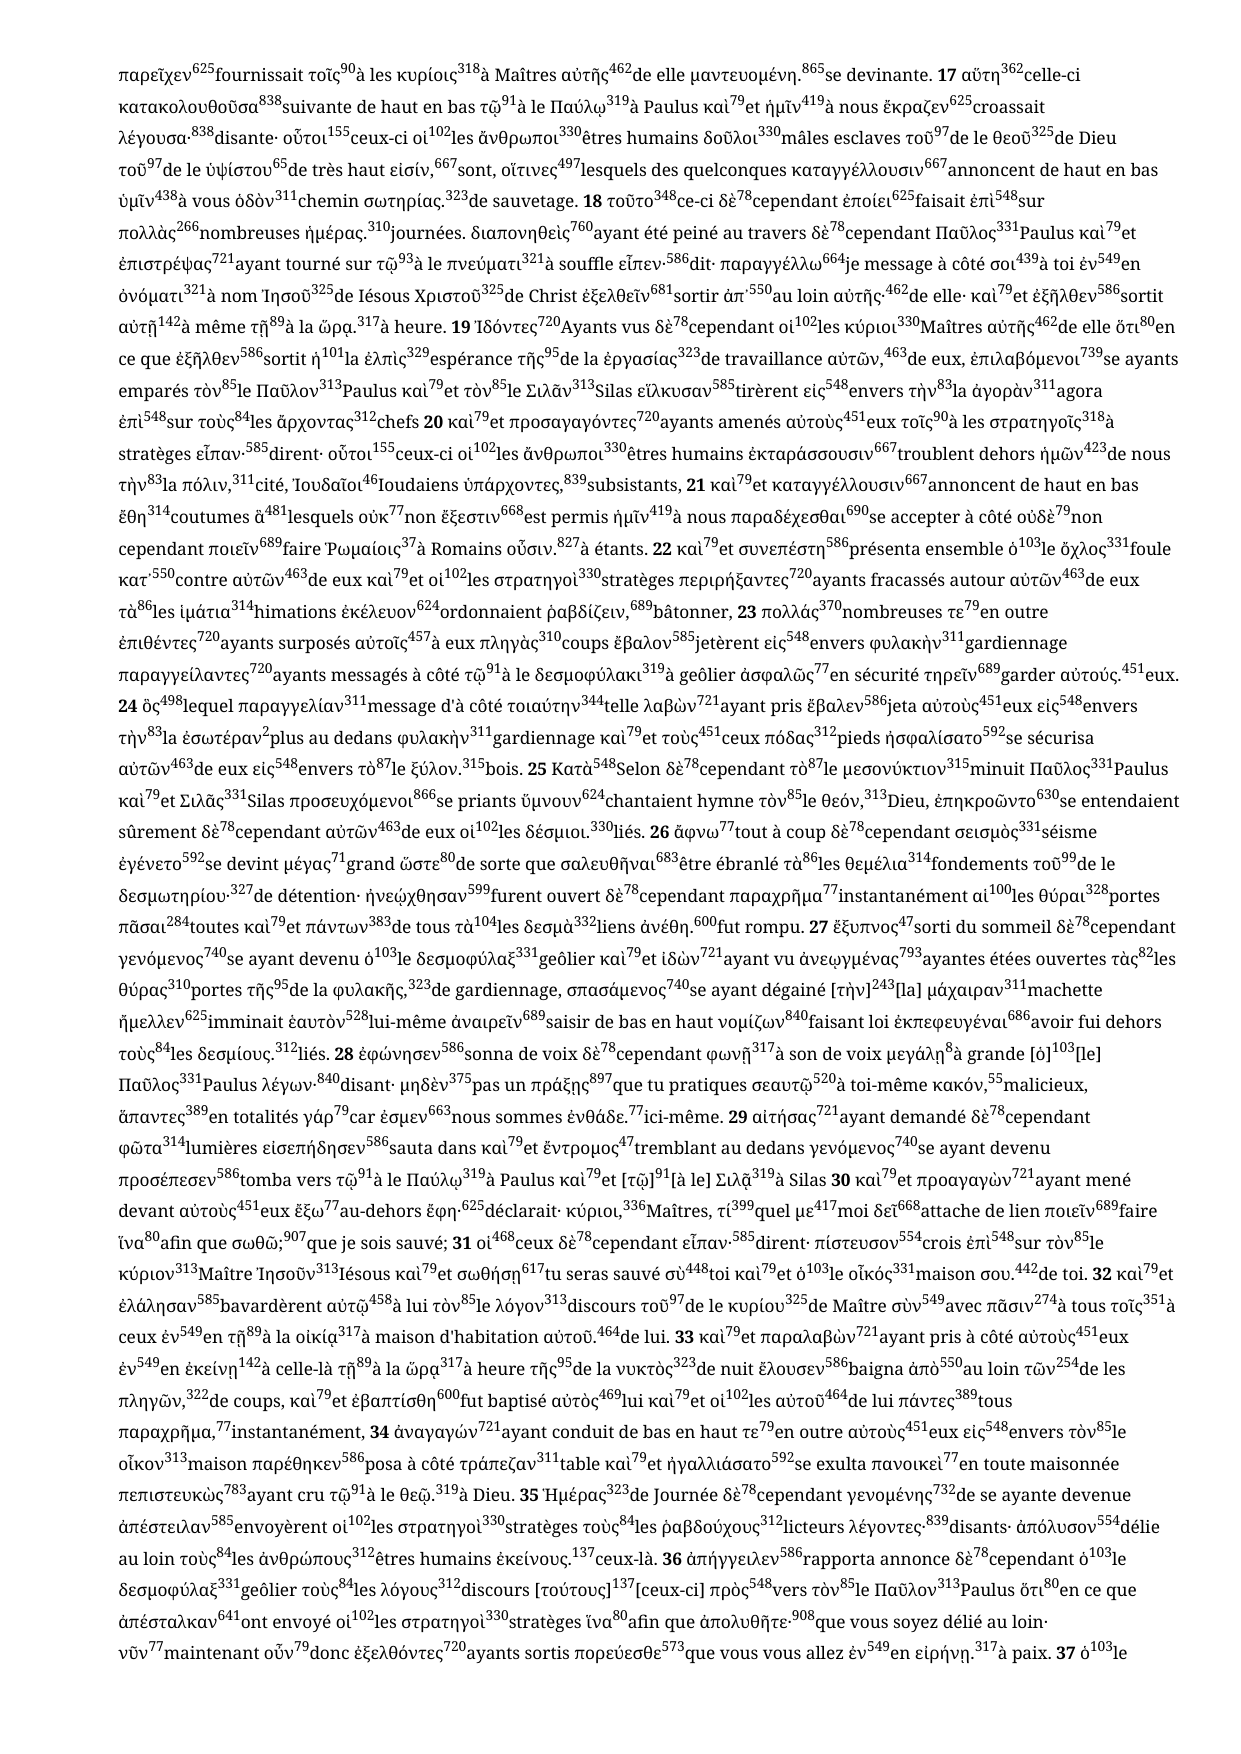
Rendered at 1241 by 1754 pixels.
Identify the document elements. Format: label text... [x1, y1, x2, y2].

text 1 Κατήντησεν586Atteignit à l'encontre δὲ78cependant [καὶ]77[aussi] εἰς548envers Δέρβην311Derbé καὶ79et εἰς548envers Λύστραν.311Lystre. καὶ79et ἰδοὺ306voici μαθητής331disciple τις287un quelconque ἦν625était ἐκεῖ77là ὀνόματι321à nom Τιμόθεος,331Timotheos, υἱὸς331fils γυναικὸς323de femme Ἰουδαίας14de Ioudaienne πιστῆς,14de croyable, πατρὸς325de père δὲ78cependant Ἕλληνος,325de Hellèn, 2 ὃς498lequel ἐμαρτυρεῖτο636était témoigné ὑπὸ550sous τῶν96de les ἐν549en Λύστροις320à Lystre καὶ79et Ἰκονίῳ321à Iconium ἀδελφῶν.324de frères. 3 τοῦτον346celui-ci ἠθέλησεν586voulut ὁ103le Παῦλος331Paulus σὺν549avec αὐτῷ458à lui ἐξελθεῖν,681sortir, καὶ79et λαβὼν721ayant pris περιέτεμεν586circoncit αὐτὸν452lui διὰ548par le fait de τοὺς84les Ἰουδαίους52Ioudaiens τοὺς345ceux ὄντας821étants ἐν549en τοῖς90à les τόποις318à lieux ἐκείνοις·143à ceux-là· ᾔδεισαν658avaient su γὰρ79car ἅπαντες389en totalités ὅτι80en ce que Ἕλλην331Hellèn ὁ103le πατὴρ331père αὐτοῦ464de lui ὑπῆρχεν.625subsistait. 4 Ὡς80Comme δὲ78cependant διεπορεύοντο630se allaient à travers τὰς82les πόλεις,310cités, παρεδίδοσαν624livraient αὐτοῖς457à eux φυλάσσειν689gardienner τὰ86les δόγματα314dogmes τὰ347ces κεκριμένα797ayants étés jugés ὑπὸ550sous τῶν96de les ἀποστόλων324de envoyés καὶ79et πρεσβυτέρων64de plus anciens τῶν357de ceux ἐν549en Ἱεροσολύμοις.320à Ierosoluma. 5 Αἱ100Les μὲν77certes οὖν79donc ἐκκλησίαι328églises ἐστερεοῦντο635étaient solidifié τῇ89à la πίστει317à croyance καὶ79et ἐπερίσσευον624surabondaient τῷ91à le ἀριθμῷ319à nombre καθ᾽548selon ἡμέραν.311journée. 6 Διῆλθον585Passèrent à travers δὲ78cependant τὴν83la Φρυγίαν311Phrygie καὶ79et Γαλατικὴν2De Galatie χώραν311région κωλυθέντες759ayants étés empêchés ὑπὸ550sous τοῦ99de le ἁγίου18de saint πνεύματος327de souffle λαλῆσαι681bavarder τὸν85le λόγον313discours ἐν549en τῇ89à la Ἀσίᾳ·317à Asie· 7 ἐλθόντες720ayants venus δὲ78cependant κατὰ548selon τὴν83la Μυσίαν311Mysie ἐπείραζον624mettaient en tentation εἰς548envers τὴν83la Βιθυνίαν311Bithynie πορευθῆναι,683être allé, καὶ79et οὐκ77non εἴασεν586concéda αὐτοὺς451eux τὸ105le πνεῦμα333souffle Ἰησοῦ·325de Iésous· 8 παρελθόντες720ayants passés à côté δὲ78cependant τὴν83la Μυσίαν311Mysie κατέβησαν585descendirent εἰς548envers Τρῳάδα.311Troas. 9 Καὶ79Et ὅραμα333vision διὰ550par [τῆς]95[de la] νυκτὸς323de nuit τῷ91à le Παύλῳ319à Paulus ὤφθη,600fut vu, ἀνὴρ331homme Μακεδών331Macédonien τις287un quelconque ἦν625était ἑστὼς783ayant dressé καὶ79et παρακαλῶν840appelant à côté αὐτὸν452lui καὶ79et λέγων·840disant· διαβὰς721ayant marché à travers εἰς548envers Μακεδονίαν311Macédoine βοήθησον554aide ἡμῖν.419à nous. 10 ὡς80comme δὲ78cependant τὸ87le ὅραμα315vision εἶδεν,586vit, εὐθέως77directement ἐζητήσαμεν581nous cherchâmes ἐξελθεῖν681sortir εἰς548envers Μακεδονίαν311Macédoine συμβιβάζοντες839conciliants ὅτι80en ce que προσκέκληται648s'a appelé auprès ἡμᾶς416nous ὁ103le θεὸς331Dieu εὐαγγελίσασθαι682se évangéliser αὐτούς.451eux. 11 Ἀναχθέντες759Ayants étés conduits de bas en haut δὲ78cependant ἀπὸ550au loin Τρῳάδος323de Troas εὐθυδρομήσαμεν581nous coursâmes droit εἰς548envers Σαμοθρᾴκην,311Samothrace, τῇ350à celle δὲ78cependant ἐπιούσῃ826à survenante εἰς548envers Νέαν2Jeune πόλιν311cité 12 κἀκεῖθεν77et de là εἰς548envers Φιλίππους,312Philippes, ἥτις496laquelle une quelconque ἐστὶν668est πρώτη212première τῆς95de la μερίδος323de portion Μακεδονίας323de Macédoine πόλις,329cité, κολωνία.329colonie. Ἦμεν620Nous étions δὲ78cependant ἐν549en ταύτῃ142à celle-ci τῇ89à la πόλει317à cité διατρίβοντες839grattants à travers ἡμέρας310journées τινάς.266des quelconques. 13 τῇ89à la τε79en outre ἡμέρᾳ317à journée τῶν98de les σαββάτων326de sabbats ἐξήλθομεν581nous sortîmes ἔξω552au-dehors τῆς95de la πύλης323de porche παρὰ548à côté ποταμὸν313fleuve οὗ77où ἐνομίζομεν620nous faisions loi προσευχὴν311prière εἶναι,689être, καὶ79et καθίσαντες720ayants assis ἐλαλοῦμεν620nous bavardions ταῖς88à les συνελθούσαις710à ayantes venues ensemble γυναιξίν.316à femmes. 14 καί79et τις285une quelconque γυνὴ329femme ὀνόματι321à nom Λυδία,329Ludia, πορφυρόπωλις329vendeuse de porphyre πόλεως323de cité Θυατείρων326de Thyatire σεβομένη865se vénérante τὸν85le θεόν,313Dieu, ἤκουεν,625écoutait, ἧς490de laquelle ὁ103le κύριος331Maître διήνοιξεν586entrouvrit τὴν243la καρδίαν311coeur προσέχειν689attenir τοῖς353à ces λαλουμένοις881à étants bavardés ὑπὸ550sous τοῦ97de le Παύλου.325de Paulus. 15 ὡς80comme δὲ78cependant ἐβαπτίσθη600fut baptisé καὶ79et ὁ103le οἶκος331maison αὐτῆς,462de elle, παρεκάλεσεν586appela à côté λέγουσα·838disante· εἰ80si κεκρίκατέ639vous avez jugé με417moi πιστὴν30croyable τῷ91à le κυρίῳ319à Maître εἶναι,689être, εἰσελθόντες720ayants venus à l'intérieur εἰς548envers τὸν85le οἶκόν313maison μου424de moi μένετε·569restez· καὶ79et παρεβιάσατο592se fut violent auprès ἡμᾶς.416nous. 16 Ἐγένετο592Se devint δὲ78cependant πορευομένων860de se allants ἡμῶν423de nous εἰς548envers τὴν83la προσευχὴν311prière παιδίσκην311jeune servante τινὰ267une quelconque ἔχουσαν820ayante πνεῦμα315souffle πύθωνα313pythonisse ὑπαντῆσαι681venir à la rencontre ἡμῖν,419à nous, ἥτις496laquelle une quelconque ἐργασίαν311travaillance πολλὴν267nombreuse παρεῖχεν625fournissait τοῖς90à les κυρίοις318à Maîtres αὐτῆς462de elle μαντευομένη.865se devinante. 17 αὕτη362celle-ci κατακολουθοῦσα838suivante de haut en bas τῷ91à le Παύλῳ319à Paulus καὶ79et ἡμῖν419à nous ἔκραζεν625croassait λέγουσα·838disante· οὗτοι155ceux-ci οἱ102les ἄνθρωποι330êtres humains δοῦλοι330mâles esclaves τοῦ97de le θεοῦ325de Dieu τοῦ97de le ὑψίστου65de très haut εἰσίν,667sont, οἵτινες497lesquels des quelconques καταγγέλλουσιν667annoncent de haut en bas ὑμῖν438à vous ὁδὸν311chemin σωτηρίας.323de sauvetage. 18 τοῦτο348ce-ci δὲ78cependant ἐποίει625faisait ἐπὶ548sur πολλὰς266nombreuses ἡμέρας.310journées. διαπονηθεὶς760ayant été peiné au travers δὲ78cependant Παῦλος331Paulus καὶ79et ἐπιστρέψας721ayant tourné sur τῷ93à le πνεύματι321à souffle εἶπεν·586dit· παραγγέλλω664je message à côté σοι439à toi ἐν549en ὀνόματι321à nom Ἰησοῦ325de Iésous Χριστοῦ325de Christ ἐξελθεῖν681sortir ἀπ᾽550au loin αὐτῆς·462de elle· καὶ79et ἐξῆλθεν586sortit αὐτῇ142à même τῇ89à la ὥρᾳ.317à heure. 19 Ἰδόντες720Ayants vus δὲ78cependant οἱ102les κύριοι330Maîtres αὐτῆς462de elle ὅτι80en ce que ἐξῆλθεν586sortit ἡ101la ἐλπὶς329espérance τῆς95de la ἐργασίας323de travaillance αὐτῶν,463de eux, ἐπιλαβόμενοι739se ayants emparés τὸν85le Παῦλον313Paulus καὶ79et τὸν85le Σιλᾶν313Silas εἵλκυσαν585tirèrent εἰς548envers τὴν83la ἀγορὰν311agora ἐπὶ548sur τοὺς84les ἄρχοντας312chefs 20 καὶ79et προσαγαγόντες720ayants amenés αὐτοὺς451eux τοῖς90à les στρατηγοῖς318à stratèges εἶπαν·585dirent· οὗτοι155ceux-ci οἱ102les ἄνθρωποι330êtres humains ἐκταράσσουσιν667troublent dehors ἡμῶν423de nous τὴν83la πόλιν,311cité, Ἰουδαῖοι46Ioudaiens ὑπάρχοντες,839subsistants, 21 καὶ79et καταγγέλλουσιν667annoncent de haut en bas ἔθη314coutumes ἃ481lesquels οὐκ77non ἔξεστιν668est permis ἡμῖν419à nous παραδέχεσθαι690se accepter à côté οὐδὲ79non cependant ποιεῖν689faire Ῥωμαίοις37à Romains οὖσιν.827à étants. 22 καὶ79et συνεπέστη586présenta ensemble ὁ103le ὄχλος331foule κατ᾽550contre αὐτῶν463de eux καὶ79et οἱ102les στρατηγοὶ330stratèges περιρήξαντες720ayants fracassés autour αὐτῶν463de eux τὰ86les ἱμάτια314himations ἐκέλευον624ordonnaient ῥαβδίζειν,689bâtonner, 23 πολλάς370nombreuses τε79en outre ἐπιθέντες720ayants surposés αὐτοῖς457à eux πληγὰς310coups ἔβαλον585jetèrent εἰς548envers φυλακὴν311gardiennage παραγγείλαντες720ayants messagés à côté τῷ91à le δεσμοφύλακι319à geôlier ἀσφαλῶς77en sécurité τηρεῖν689garder αὐτούς.451eux. 24 ὃς498lequel παραγγελίαν311message d'à côté τοιαύτην344telle λαβὼν721ayant pris ἔβαλεν586jeta αὐτοὺς451eux εἰς548envers τὴν83la ἐσωτέραν2plus au dedans φυλακὴν311gardiennage καὶ79et τοὺς451ceux πόδας312pieds ἠσφαλίσατο592se sécurisa αὐτῶν463de eux εἰς548envers τὸ87le ξύλον.315bois. 25 Κατὰ548Selon δὲ78cependant τὸ87le μεσονύκτιον315minuit Παῦλος331Paulus καὶ79et Σιλᾶς331Silas προσευχόμενοι866se priants ὕμνουν624chantaient hymne τὸν85le θεόν,313Dieu, ἐπηκροῶντο630se entendaient sûrement δὲ78cependant αὐτῶν463de eux οἱ102les δέσμιοι.330liés. 26 ἄφνω77tout à coup δὲ78cependant σεισμὸς331séisme ἐγένετο592se devint μέγας71grand ὥστε80de sorte que σαλευθῆναι683être ébranlé τὰ86les θεμέλια314fondements τοῦ99de le δεσμωτηρίου·327de détention· ἠνεῴχθησαν599furent ouvert δὲ78cependant παραχρῆμα77instantanément αἱ100les θύραι328portes πᾶσαι284toutes καὶ79et πάντων383de tous τὰ104les δεσμὰ332liens ἀνέθη.600fut rompu. 27 ἔξυπνος47sorti du sommeil δὲ78cependant γενόμενος740se ayant devenu ὁ103le δεσμοφύλαξ331geôlier καὶ79et ἰδὼν721ayant vu ἀνεῳγμένας793ayantes étées ouvertes τὰς82les θύρας310portes τῆς95de la φυλακῆς,323de gardiennage, σπασάμενος740se ayant dégainé [τὴν]243[la] μάχαιραν311machette ἤμελλεν625imminait ἑαυτὸν528lui-même ἀναιρεῖν689saisir de bas en haut νομίζων840faisant loi ἐκπεφευγέναι686avoir fui dehors τοὺς84les δεσμίους.312liés. 28 ἐφώνησεν586sonna de voix δὲ78cependant φωνῇ317à son de voix μεγάλῃ8à grande [ὁ]103[le] Παῦλος331Paulus λέγων·840disant· μηδὲν375pas un πράξῃς897que tu pratiques σεαυτῷ520à toi-même κακόν,55malicieux, ἅπαντες389en totalités γάρ79car ἐσμεν663nous sommes ἐνθάδε.77ici-même. 29 αἰτήσας721ayant demandé δὲ78cependant φῶτα314lumières εἰσεπήδησεν586sauta dans καὶ79et ἔντρομος47tremblant au dedans γενόμενος740se ayant devenu προσέπεσεν586tomba vers τῷ91à le Παύλῳ319à Paulus καὶ79et [τῷ]91[à le] Σιλᾷ319à Silas 30 καὶ79et προαγαγὼν721ayant mené devant αὐτοὺς451eux ἔξω77au-dehors ἔφη·625déclarait· κύριοι,336Maîtres, τί399quel με417moi δεῖ668attache de lien ποιεῖν689faire ἵνα80afin que σωθῶ;907que je sois sauvé; 31 οἱ468ceux δὲ78cependant εἶπαν·585dirent· πίστευσον554crois ἐπὶ548sur τὸν85le κύριον313Maître Ἰησοῦν313Iésous καὶ79et σωθήσῃ617tu seras sauvé σὺ448toi καὶ79et ὁ103le οἶκός331maison σου.442de toi. 32 καὶ79et ἐλάλησαν585bavardèrent αὐτῷ458à lui τὸν85le λόγον313discours τοῦ97de le κυρίου325de Maître σὺν549avec πᾶσιν274à tous τοῖς351à ceux ἐν549en τῇ89à la οἰκίᾳ317à maison d'habitation αὐτοῦ.464de lui. 33 καὶ79et παραλαβὼν721ayant pris à côté αὐτοὺς451eux ἐν549en ἐκείνῃ142à celle-là τῇ89à la ὥρᾳ317à heure τῆς95de la νυκτὸς323de nuit ἔλουσεν586baigna ἀπὸ550au loin τῶν254de les πληγῶν,322de coups, καὶ79et ἐβαπτίσθη600fut baptisé αὐτὸς469lui καὶ79et οἱ102les αὐτοῦ464de lui πάντες389tous παραχρῆμα,77instantanément, 34 ἀναγαγών721ayant conduit de bas en haut τε79en outre αὐτοὺς451eux εἰς548envers τὸν85le οἶκον313maison παρέθηκεν586posa à côté τράπεζαν311table καὶ79et ἠγαλλιάσατο592se exulta πανοικεὶ77en toute maisonnée πεπιστευκὼς783ayant cru τῷ91à le θεῷ.319à Dieu. 35 Ἡμέρας323de Journée δὲ78cependant γενομένης732de se ayante devenue ἀπέστειλαν585envoyèrent οἱ102les στρατηγοὶ330stratèges τοὺς84les ῥαβδούχους312licteurs λέγοντες·839disants· ἀπόλυσον554délie au loin τοὺς84les ἀνθρώπους312êtres humains ἐκείνους.137ceux-là. 36 ἀπήγγειλεν586rapporta annonce δὲ78cependant ὁ103le δεσμοφύλαξ331geôlier τοὺς84les λόγους312discours [τούτους]137[ceux-ci] πρὸς548vers τὸν85le Παῦλον313Paulus ὅτι80en ce que ἀπέσταλκαν641ont envoyé οἱ102les στρατηγοὶ330stratèges ἵνα80afin que ἀπολυθῆτε·908que vous soyez délié au loin· νῦν77maintenant οὖν79donc ἐξελθόντες720ayants sortis πορεύεσθε573que vous vous allez ἐν549en εἰρήνῃ.317à paix. 37 ὁ103le δὲ78cependant Παῦλος331Paulus ἔφη625déclarait πρὸς548vers αὐτούς·451eux· δείραντες720ayants pelés ἡμᾶς416nous δημοσίᾳ57à publique ἀκατακρίτους,3non condamnés, ἀνθρώπους312êtres humains Ῥωμαίους52Romains ὑπάρχοντας,821subsistants, ἔβαλαν585jetèrent εἰς548envers φυλακήν,311gardiennage, καὶ79et νῦν77maintenant λάθρᾳ77en omission ἡμᾶς416nous ἐκβάλλουσιν;667éjectent; οὐ340non γάρ,79car, ἀλλ᾽79mais ἐλθόντες720ayants venus αὐτοὶ541eux-mêmes ἡμᾶς416nous ἐξαγαγέτωσαν.555conduisent dehors. 38 ἀπήγγειλαν585rapportèrent annonce δὲ78cependant τοῖς90à les στρατηγοῖς318à stratèges οἱ102les ῥαβδοῦχοι330licteurs τὰ86les ῥήματα314oraux ταῦτα.139ces-ci. ἐφοβήθησαν599furent effrayé δὲ78cependant ἀκούσαντες720ayants écoutés ὅτι80en ce que Ῥωμαῖοί46Romains εἰσιν,667sont, 39 καὶ79et ἐλθόντες720ayants venus παρεκάλεσαν585appelèrent à côté αὐτοὺς451eux καὶ79et ἐξαγαγόντες720ayants conduits dehors ἠρώτων624sollicitaient ἀπελθεῖν681éloigner ἀπὸ550au loin τῆς95de la πόλεως.323de cité. 40 ἐξελθόντες720ayants sortis δὲ78cependant ἀπὸ550au loin τῆς95de la φυλακῆς323de gardiennage εἰσῆλθον585vinrent à l'intérieur πρὸς548vers τὴν83la Λυδίαν311Ludia καὶ79et ἰδόντες720ayants vus παρεκάλεσαν585appelèrent à côté τοὺς84les ἀδελφοὺς312frères καὶ79et ἐξῆλθαν.585sortirent. [118, 59, 1181, 1665]
